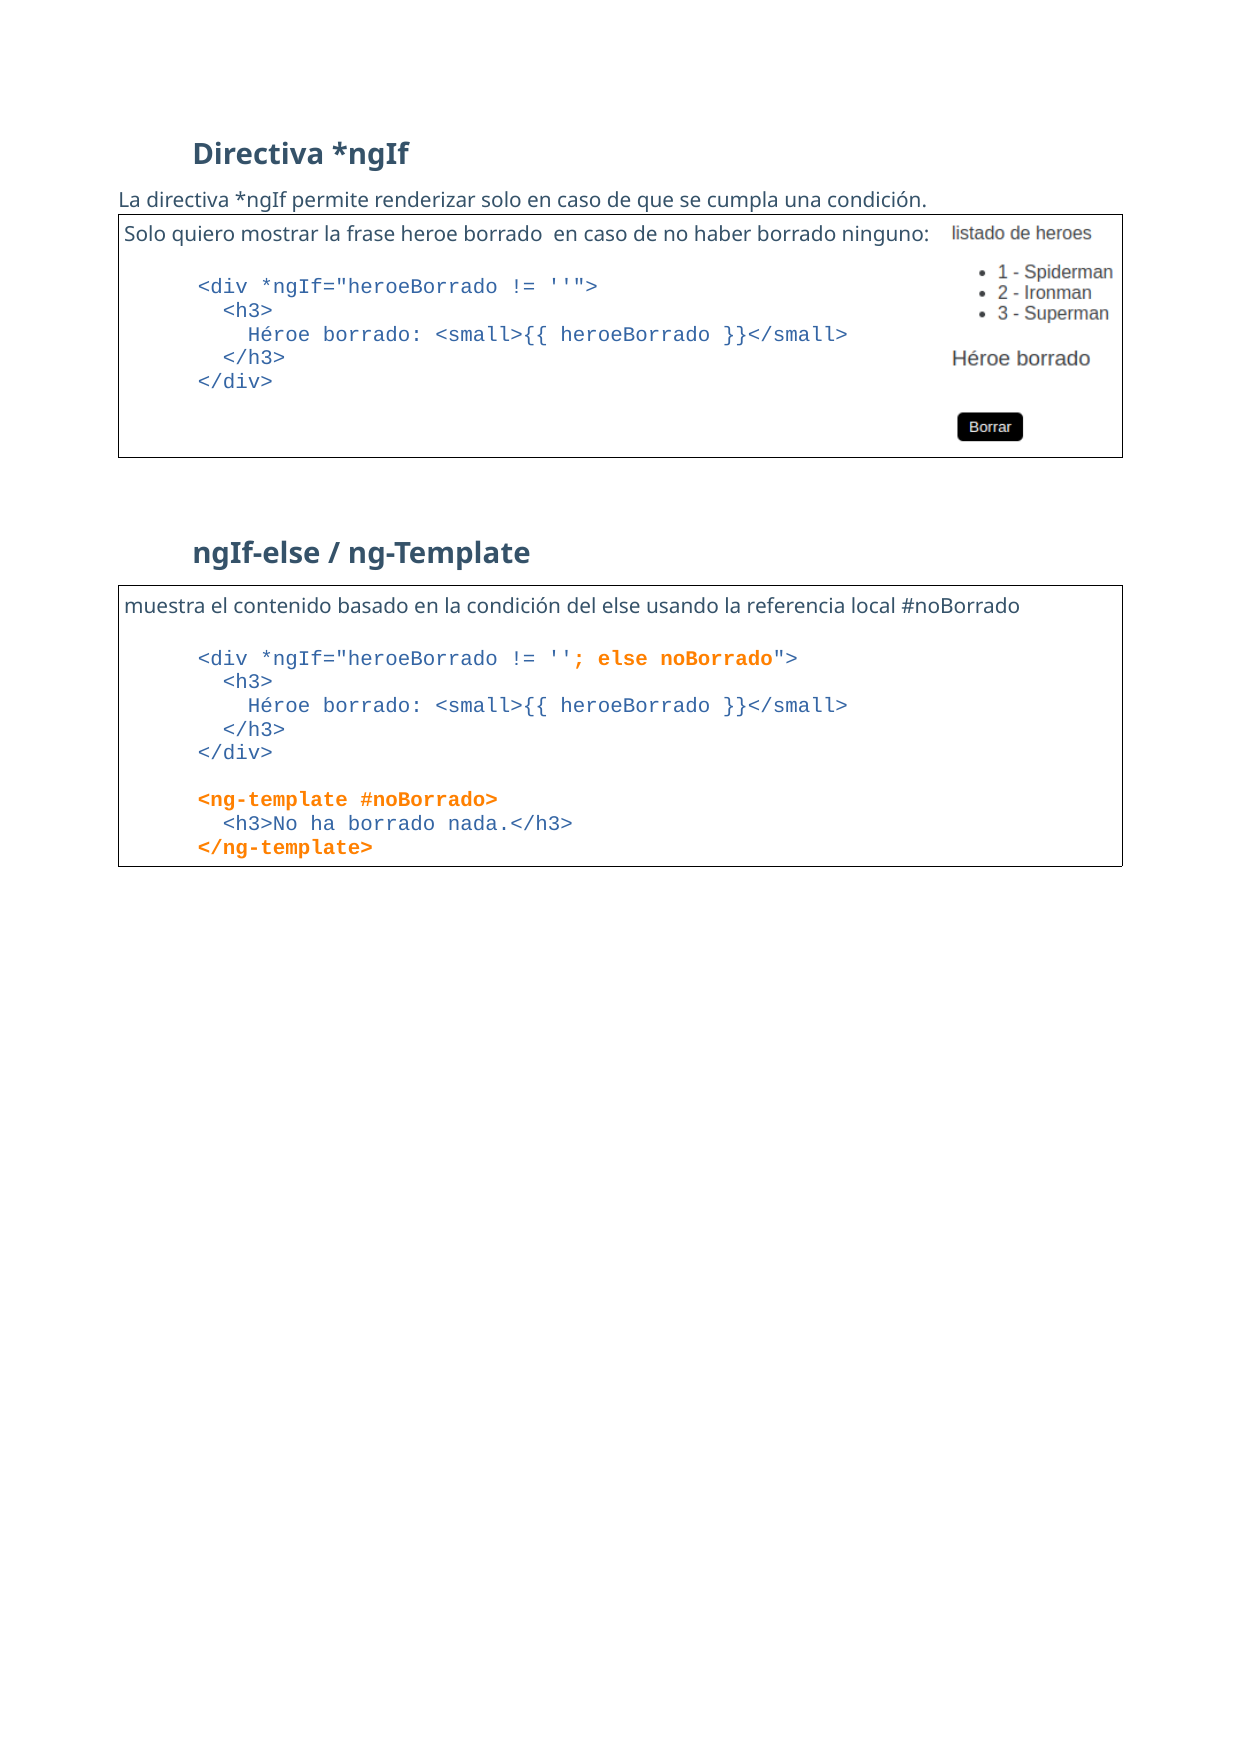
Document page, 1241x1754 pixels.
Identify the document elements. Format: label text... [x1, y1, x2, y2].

text La directiva *ngIf permite renderizar solo en caso de que se cumpla una condición. [118, 185, 1122, 214]
subtitle ngIf-else / ng-Template [118, 532, 1122, 572]
table_header muestra el contenido basado en la condición del else usando la referencia local #noBorrado <div *ngIf="heroeBorrado != ''; else noBorrado"> <h3> Héroe borrado: <small>{{ heroeBorrado }}</small> </h3> </div> <ng-template #noBorrado> <h3>No ha borrado nada.</h3> </ng-template> [119, 586, 1122, 866]
picture [943, 222, 1118, 445]
subtitle Directiva *ngIf [118, 133, 1122, 173]
table_header Solo quiero mostrar la frase heroe borrado en caso de no haber borrado ninguno: <div *ngIf="heroeBorrado != ''"> <h3> Héroe borrado: <small>{{ heroeBorrado }}</small> </h3> </div> [119, 215, 1122, 457]
